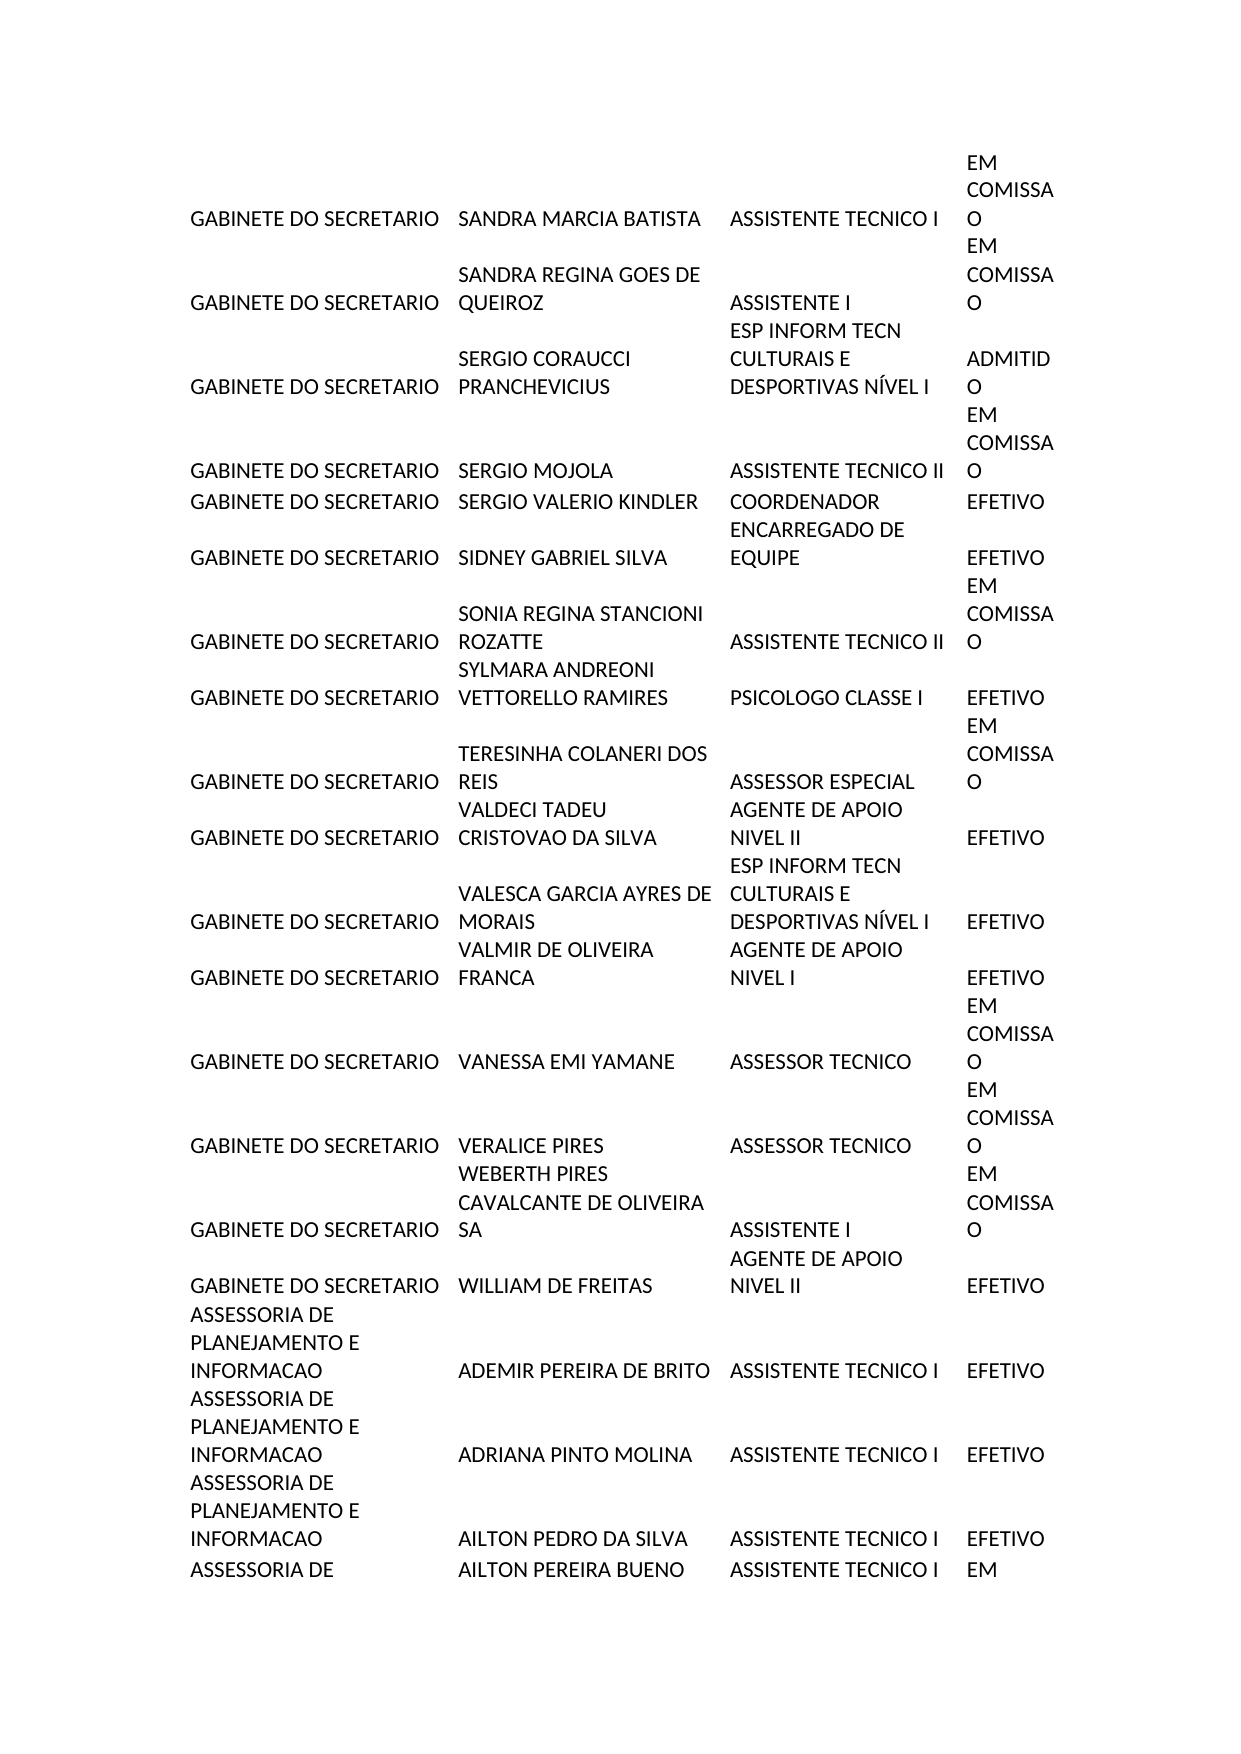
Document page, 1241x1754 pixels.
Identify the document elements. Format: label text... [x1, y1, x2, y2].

table_cell ESP INFORM TECN CULTURAIS E DESPORTIVAS NÍVEL I [723, 316, 959, 400]
table_cell ASSESSORIA DE PLANEJAMENTO E INFORMACAO [183, 1384, 451, 1468]
table_cell ASSISTENTE I [723, 1160, 959, 1244]
table_cell ADRIANA PINTO MOLINA [451, 1384, 722, 1468]
table_cell EM COMISSAO [959, 1076, 1072, 1159]
table_cell ASSISTENTE TECNICO I [723, 148, 959, 232]
table_cell EM COMISSAO [959, 1160, 1072, 1244]
table_cell ESP INFORM TECN CULTURAIS E DESPORTIVAS NÍVEL I [723, 851, 959, 935]
table_cell ASSESSOR TECNICO [723, 991, 959, 1076]
table_cell EM [959, 1552, 1072, 1583]
table_cell TERESINHA COLANERI DOS REIS [451, 711, 722, 795]
table_cell EM COMISSAO [959, 991, 1072, 1076]
table_cell AGENTE DE APOIO NIVEL II [723, 795, 959, 851]
table_cell SERGIO MOJOLA [451, 400, 722, 484]
table_cell ASSISTENTE TECNICO II [723, 400, 959, 484]
table_cell GABINETE DO SECRETARIO [183, 316, 451, 400]
table_cell EFETIVO [959, 515, 1072, 571]
table_cell ASSISTENTE TECNICO I [723, 1384, 959, 1468]
table_cell ASSISTENTE TECNICO II [723, 571, 959, 655]
table_cell EFETIVO [959, 851, 1072, 935]
table_cell GABINETE DO SECRETARIO [183, 711, 451, 795]
table_cell EFETIVO [959, 484, 1072, 515]
table_cell ASSESSORIA DE PLANEJAMENTO E INFORMACAO [183, 1468, 451, 1552]
table_cell EM COMISSAO [959, 400, 1072, 484]
table_cell AILTON PEREIRA BUENO [451, 1552, 722, 1583]
table_cell WILLIAM DE FREITAS [451, 1244, 722, 1300]
table_cell ASSESSOR TECNICO [723, 1076, 959, 1159]
table_cell GABINETE DO SECRETARIO [183, 655, 451, 711]
table_cell GABINETE DO SECRETARIO [183, 1160, 451, 1244]
table_cell ASSESSORIA DE [183, 1552, 451, 1583]
table_cell VERALICE PIRES [451, 1076, 722, 1159]
table_cell GABINETE DO SECRETARIO [183, 400, 451, 484]
table_cell ENCARREGADO DE EQUIPE [723, 515, 959, 571]
table_cell COORDENADOR [723, 484, 959, 515]
table_cell EFETIVO [959, 1384, 1072, 1468]
table_cell EM COMISSAO [959, 711, 1072, 795]
table_cell SONIA REGINA STANCIONI ROZATTE [451, 571, 722, 655]
table_cell SYLMARA ANDREONI VETTORELLO RAMIRES [451, 655, 722, 711]
table_cell GABINETE DO SECRETARIO [183, 571, 451, 655]
table_cell EM COMISSAO [959, 571, 1072, 655]
table_cell GABINETE DO SECRETARIO [183, 1244, 451, 1300]
table_cell ASSESSOR ESPECIAL [723, 711, 959, 795]
table_cell SANDRA REGINA GOES DE QUEIROZ [451, 232, 722, 316]
table_cell EFETIVO [959, 1300, 1072, 1384]
table_cell GABINETE DO SECRETARIO [183, 795, 451, 851]
table_cell WEBERTH PIRES CAVALCANTE DE OLIVEIRA SA [451, 1160, 722, 1244]
table_cell EM COMISSAO [959, 232, 1072, 316]
table_cell GABINETE DO SECRETARIO [183, 232, 451, 316]
table_cell EM COMISSAO [959, 148, 1072, 232]
table_cell VALDECI TADEU CRISTOVAO DA SILVA [451, 795, 722, 851]
table_cell ASSESSORIA DE PLANEJAMENTO E INFORMACAO [183, 1300, 451, 1384]
table_cell GABINETE DO SECRETARIO [183, 991, 451, 1076]
table_cell VALMIR DE OLIVEIRA FRANCA [451, 935, 722, 991]
table_cell ADEMIR PEREIRA DE BRITO [451, 1300, 722, 1384]
table_cell ASSISTENTE TECNICO I [723, 1468, 959, 1552]
table_cell EFETIVO [959, 1468, 1072, 1552]
table_cell PSICOLOGO CLASSE I [723, 655, 959, 711]
table_cell VANESSA EMI YAMANE [451, 991, 722, 1076]
table_cell ASSISTENTE TECNICO I [723, 1552, 959, 1583]
table_cell GABINETE DO SECRETARIO [183, 484, 451, 515]
table_cell EFETIVO [959, 935, 1072, 991]
table_cell GABINETE DO SECRETARIO [183, 935, 451, 991]
table_cell GABINETE DO SECRETARIO [183, 515, 451, 571]
table_cell EFETIVO [959, 1244, 1072, 1300]
table_cell AILTON PEDRO DA SILVA [451, 1468, 722, 1552]
table_cell VALESCA GARCIA AYRES DE MORAIS [451, 851, 722, 935]
table_cell SIDNEY GABRIEL SILVA [451, 515, 722, 571]
table_cell SERGIO CORAUCCI PRANCHEVICIUS [451, 316, 722, 400]
table_cell GABINETE DO SECRETARIO [183, 148, 451, 232]
table_cell GABINETE DO SECRETARIO [183, 1076, 451, 1159]
table_cell EFETIVO [959, 655, 1072, 711]
table_cell ADMITIDO [959, 316, 1072, 400]
table_cell ASSISTENTE TECNICO I [723, 1300, 959, 1384]
table_cell EFETIVO [959, 795, 1072, 851]
table_cell AGENTE DE APOIO NIVEL II [723, 1244, 959, 1300]
table_cell GABINETE DO SECRETARIO [183, 851, 451, 935]
table_cell SANDRA MARCIA BATISTA [451, 148, 722, 232]
table_cell SERGIO VALERIO KINDLER [451, 484, 722, 515]
table_cell AGENTE DE APOIO NIVEL I [723, 935, 959, 991]
table_cell ASSISTENTE I [723, 232, 959, 316]
